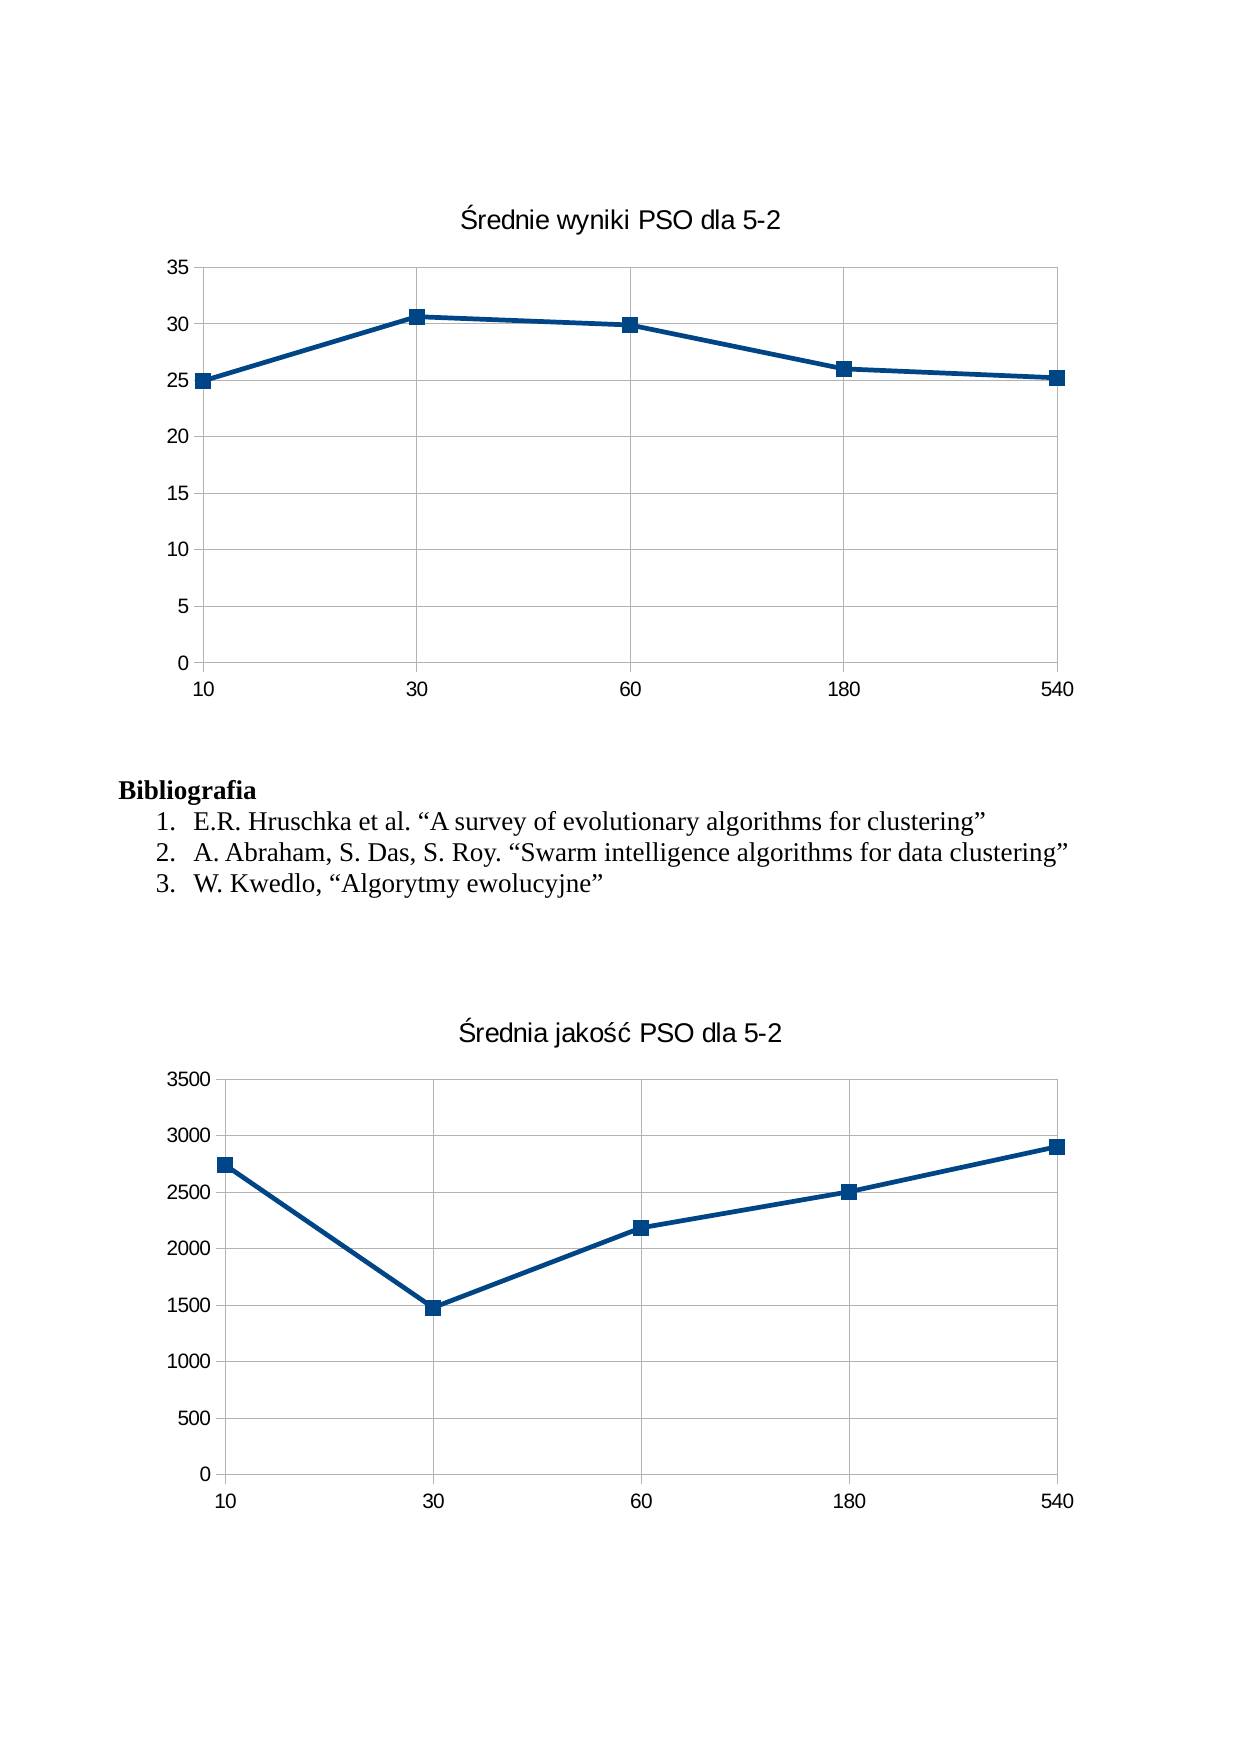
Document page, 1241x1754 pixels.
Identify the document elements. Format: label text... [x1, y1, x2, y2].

text Bibliografia [118, 774, 1122, 805]
list W. Kwedlo, “Algorytmy ewolucyjne” [156, 868, 1122, 899]
list A. Abraham, S. Das, S. Roy. “Swarm intelligence algorithms for data clustering” [156, 836, 1122, 868]
list E.R. Hruschka et al. “A survey of evolutionary algorithms for clustering” [156, 805, 1122, 836]
